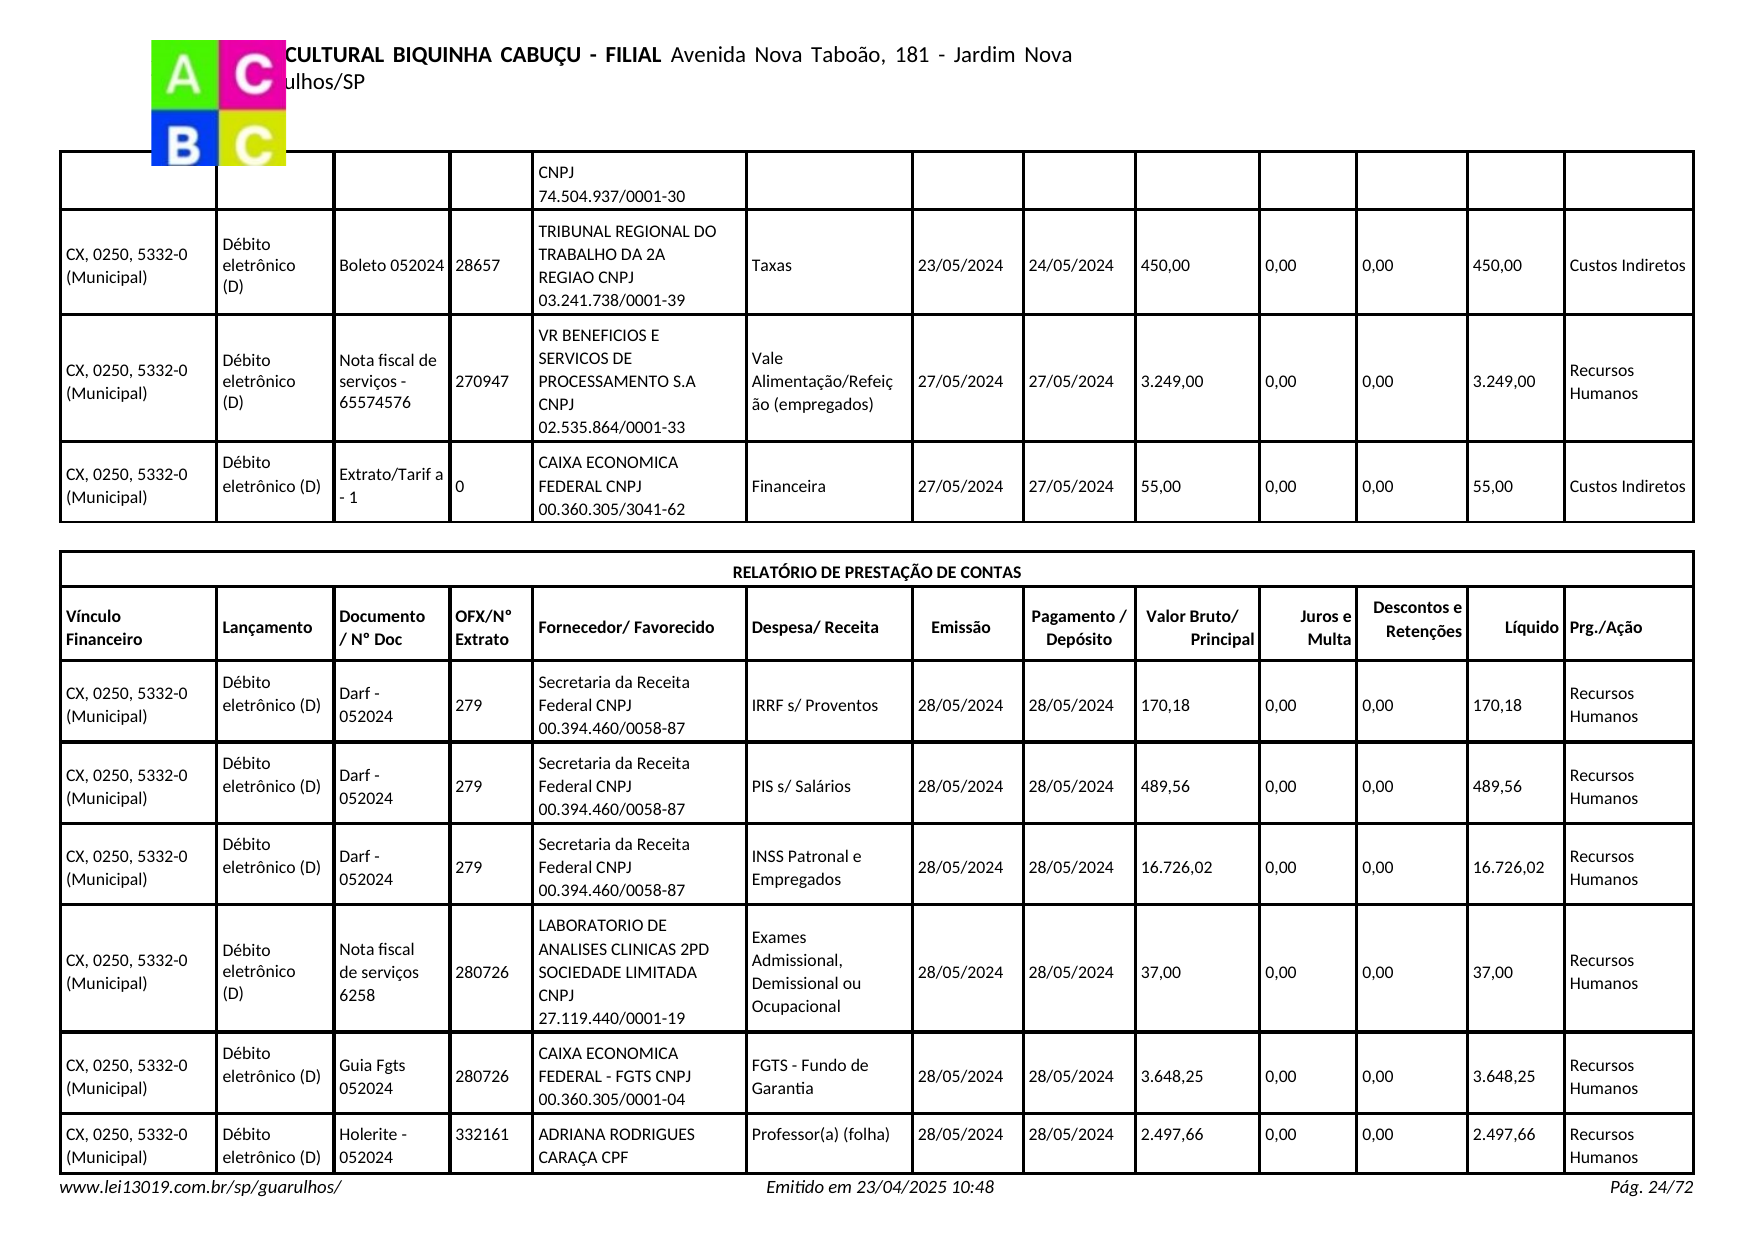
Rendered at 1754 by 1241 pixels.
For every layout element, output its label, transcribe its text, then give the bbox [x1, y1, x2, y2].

table_cell Boleto 052024 [336, 211, 448, 312]
table_cell CX, 0250, 5332-0 (Municipal) [62, 825, 215, 903]
table_cell 16.726,02 [1469, 825, 1563, 903]
table_cell 0,00 [1261, 906, 1355, 1030]
table_cell 28/05/2024 [914, 825, 1022, 903]
table_cell Valor Bruto/ Principal [1137, 588, 1258, 659]
table_cell 170,18 [1469, 662, 1563, 740]
table_cell 55,00 [1469, 443, 1563, 521]
table_cell 28/05/2024 [914, 906, 1022, 1030]
table_cell PIS s/ Salários [748, 744, 911, 822]
table_cell CX, 0250, 5332-0 (Municipal) [62, 211, 215, 312]
table_cell Débito eletrônico (D) [218, 211, 332, 312]
table_cell 37,00 [1469, 906, 1563, 1030]
table_cell 0,00 [1261, 316, 1355, 440]
table_cell 28657 [452, 211, 531, 312]
table_cell 489,56 [1137, 744, 1258, 822]
table_cell Despesa/ Receita [748, 588, 911, 659]
table_cell 3.648,25 [1469, 1034, 1563, 1112]
table_cell IRRF s/ Proventos [748, 662, 911, 740]
table_cell Débito eletrônico (D) [218, 825, 332, 903]
table_cell Custos Indiretos [1566, 443, 1692, 521]
table_cell LABORATORIO DE ANALISES CLINICAS 2PD SOCIEDADE LIMITADA CNPJ 27.119.440/0001-19 [534, 906, 745, 1030]
table_cell CX, 0250, 5332-0 (Municipal) [62, 662, 215, 740]
table_cell Nota fiscal de serviços 6258 [336, 906, 448, 1030]
table_cell Financeira [748, 443, 911, 521]
table_cell [452, 153, 531, 208]
table_cell Recursos Humanos [1566, 825, 1692, 903]
table_cell Custos Indiretos [1566, 211, 1692, 312]
table_cell CX, 0250, 5332-0 (Municipal) [62, 1115, 215, 1172]
table_cell 279 [452, 825, 531, 903]
table_cell Nota fiscal de serviços - 65574576 [336, 316, 448, 440]
table_cell 28/05/2024 [1025, 662, 1134, 740]
table_cell Débito eletrônico (D) [218, 744, 332, 822]
table_cell Recursos Humanos [1566, 744, 1692, 822]
table_cell 28/05/2024 [914, 1115, 1022, 1172]
table_cell [1358, 153, 1466, 208]
table_cell Secretaria da Receita Federal CNPJ 00.394.460/0058-87 [534, 825, 745, 903]
table_cell Fornecedor/ Favorecido [534, 588, 745, 659]
table_cell 3.648,25 [1137, 1034, 1258, 1112]
table_cell Pagamento / Depósito [1025, 588, 1134, 659]
table_cell 0,00 [1261, 1034, 1355, 1112]
table_cell 24/05/2024 [1025, 211, 1134, 312]
table_cell Débito eletrônico (D) [218, 443, 332, 521]
table_cell TRIBUNAL REGIONAL DO TRABALHO DA 2A REGIAO CNPJ 03.241.738/0001-39 [534, 211, 745, 312]
table_cell CX, 0250, 5332-0 (Municipal) [62, 906, 215, 1030]
table_cell Darf - 052024 [336, 825, 448, 903]
table_cell [1261, 153, 1355, 208]
table_cell CAIXA ECONOMICA FEDERAL - FGTS CNPJ 00.360.305/0001-04 [534, 1034, 745, 1112]
table_cell 28/05/2024 [1025, 906, 1134, 1030]
table_header RELATÓRIO DE PRESTAÇÃO DE CONTAS [62, 553, 1692, 585]
table_cell [336, 153, 448, 208]
table_cell 170,18 [1137, 662, 1258, 740]
table_cell Vínculo Financeiro [62, 588, 215, 659]
table_cell 28/05/2024 [914, 1034, 1022, 1112]
table_cell 55,00 [1137, 443, 1258, 521]
table_cell [914, 153, 1022, 208]
table_cell 23/05/2024 [914, 211, 1022, 312]
table_cell 27/05/2024 [1025, 443, 1134, 521]
table_cell FGTS - Fundo de Garantia [748, 1034, 911, 1112]
table_cell 280726 [452, 1034, 531, 1112]
table_cell 279 [452, 744, 531, 822]
table_cell Débito eletrônico (D) [218, 906, 332, 1030]
table_cell 0,00 [1261, 744, 1355, 822]
table_cell Recursos Humanos [1566, 662, 1692, 740]
table_cell 0,00 [1261, 211, 1355, 312]
table_cell CX, 0250, 5332-0 (Municipal) [62, 744, 215, 822]
table_cell 332161 [452, 1115, 531, 1172]
table_cell Descontos e Retenções [1358, 588, 1466, 659]
table_cell 0,00 [1358, 211, 1466, 312]
table_cell Emissão [914, 588, 1022, 659]
table_cell Recursos Humanos [1566, 316, 1692, 440]
table_cell 270947 [452, 316, 531, 440]
table_cell [1137, 153, 1258, 208]
table_cell 28/05/2024 [914, 744, 1022, 822]
table_cell Vale Alimentação/Refeiç ão (empregados) [748, 316, 911, 440]
table_cell Juros e Multa [1261, 588, 1355, 659]
table_cell 0,00 [1358, 825, 1466, 903]
table_cell 3.249,00 [1469, 316, 1563, 440]
table_cell 0 [452, 443, 531, 521]
table_cell Líquido [1469, 588, 1563, 659]
table_cell 0,00 [1358, 662, 1466, 740]
table_cell 279 [452, 662, 531, 740]
table_cell 28/05/2024 [1025, 1034, 1134, 1112]
table_cell Guia Fgts 052024 [336, 1034, 448, 1112]
table_cell 0,00 [1358, 316, 1466, 440]
table_cell 450,00 [1137, 211, 1258, 312]
table_cell Extrato/Tarif a - 1 [336, 443, 448, 521]
table_cell 3.249,00 [1137, 316, 1258, 440]
table_cell 27/05/2024 [914, 443, 1022, 521]
table_cell 28/05/2024 [1025, 825, 1134, 903]
table_cell CX, 0250, 5332-0 (Municipal) [62, 443, 215, 521]
table_cell 0,00 [1358, 744, 1466, 822]
table_cell [1025, 153, 1134, 208]
table_cell Débito eletrônico (D) [218, 1034, 332, 1112]
table_cell VR BENEFICIOS E SERVICOS DE PROCESSAMENTO S.A CNPJ 02.535.864/0001-33 [534, 316, 745, 440]
table_cell [218, 153, 332, 208]
table_cell Débito eletrônico (D) [218, 1115, 332, 1172]
table_cell Débito eletrônico (D) [218, 662, 332, 740]
table_cell 0,00 [1261, 1115, 1355, 1172]
table_cell 37,00 [1137, 906, 1258, 1030]
table_cell Recursos Humanos [1566, 906, 1692, 1030]
table_cell Secretaria da Receita Federal CNPJ 00.394.460/0058-87 [534, 662, 745, 740]
table_cell 0,00 [1261, 662, 1355, 740]
table_cell Holerite - 052024 [336, 1115, 448, 1172]
table_cell CNPJ 74.504.937/0001-30 [534, 153, 745, 208]
table_cell [748, 153, 911, 208]
table_cell 28/05/2024 [1025, 744, 1134, 822]
table_cell 2.497,66 [1469, 1115, 1563, 1172]
table_cell Recursos Humanos [1566, 1034, 1692, 1112]
table_cell 27/05/2024 [914, 316, 1022, 440]
table_cell [1469, 153, 1563, 208]
table_cell 0,00 [1261, 443, 1355, 521]
table_cell 28/05/2024 [1025, 1115, 1134, 1172]
table_cell [1566, 153, 1692, 208]
table_cell Lançamento [218, 588, 332, 659]
table_cell CAIXA ECONOMICA FEDERAL CNPJ 00.360.305/3041-62 [534, 443, 745, 521]
table_cell CX, 0250, 5332-0 (Municipal) [62, 316, 215, 440]
table_cell Prg./Ação [1566, 588, 1692, 659]
table_cell OFX/Nº Extrato [452, 588, 531, 659]
table_cell ADRIANA RODRIGUES CARAÇA CPF [534, 1115, 745, 1172]
table_cell 16.726,02 [1137, 825, 1258, 903]
table_cell 0,00 [1261, 825, 1355, 903]
table_cell 0,00 [1358, 1115, 1466, 1172]
table_cell 27/05/2024 [1025, 316, 1134, 440]
table_cell Secretaria da Receita Federal CNPJ 00.394.460/0058-87 [534, 744, 745, 822]
table_cell 2.497,66 [1137, 1115, 1258, 1172]
table_cell Taxas [748, 211, 911, 312]
table_cell 489,56 [1469, 744, 1563, 822]
table_cell Darf - 052024 [336, 744, 448, 822]
table_cell [62, 153, 215, 208]
table_cell 280726 [452, 906, 531, 1030]
table_cell 450,00 [1469, 211, 1563, 312]
table_cell Darf - 052024 [336, 662, 448, 740]
table_cell Exames Admissional, Demissional ou Ocupacional [748, 906, 911, 1030]
table_cell 28/05/2024 [914, 662, 1022, 740]
table_cell 0,00 [1358, 443, 1466, 521]
table_cell Documento / Nº Doc [336, 588, 448, 659]
table_cell 0,00 [1358, 906, 1466, 1030]
table_cell Débito eletrônico (D) [218, 316, 332, 440]
table_cell INSS Patronal e Empregados [748, 825, 911, 903]
table_cell CX, 0250, 5332-0 (Municipal) [62, 1034, 215, 1112]
table_cell 0,00 [1358, 1034, 1466, 1112]
table_cell Professor(a) (folha) [748, 1115, 911, 1172]
table_cell Recursos Humanos [1566, 1115, 1692, 1172]
